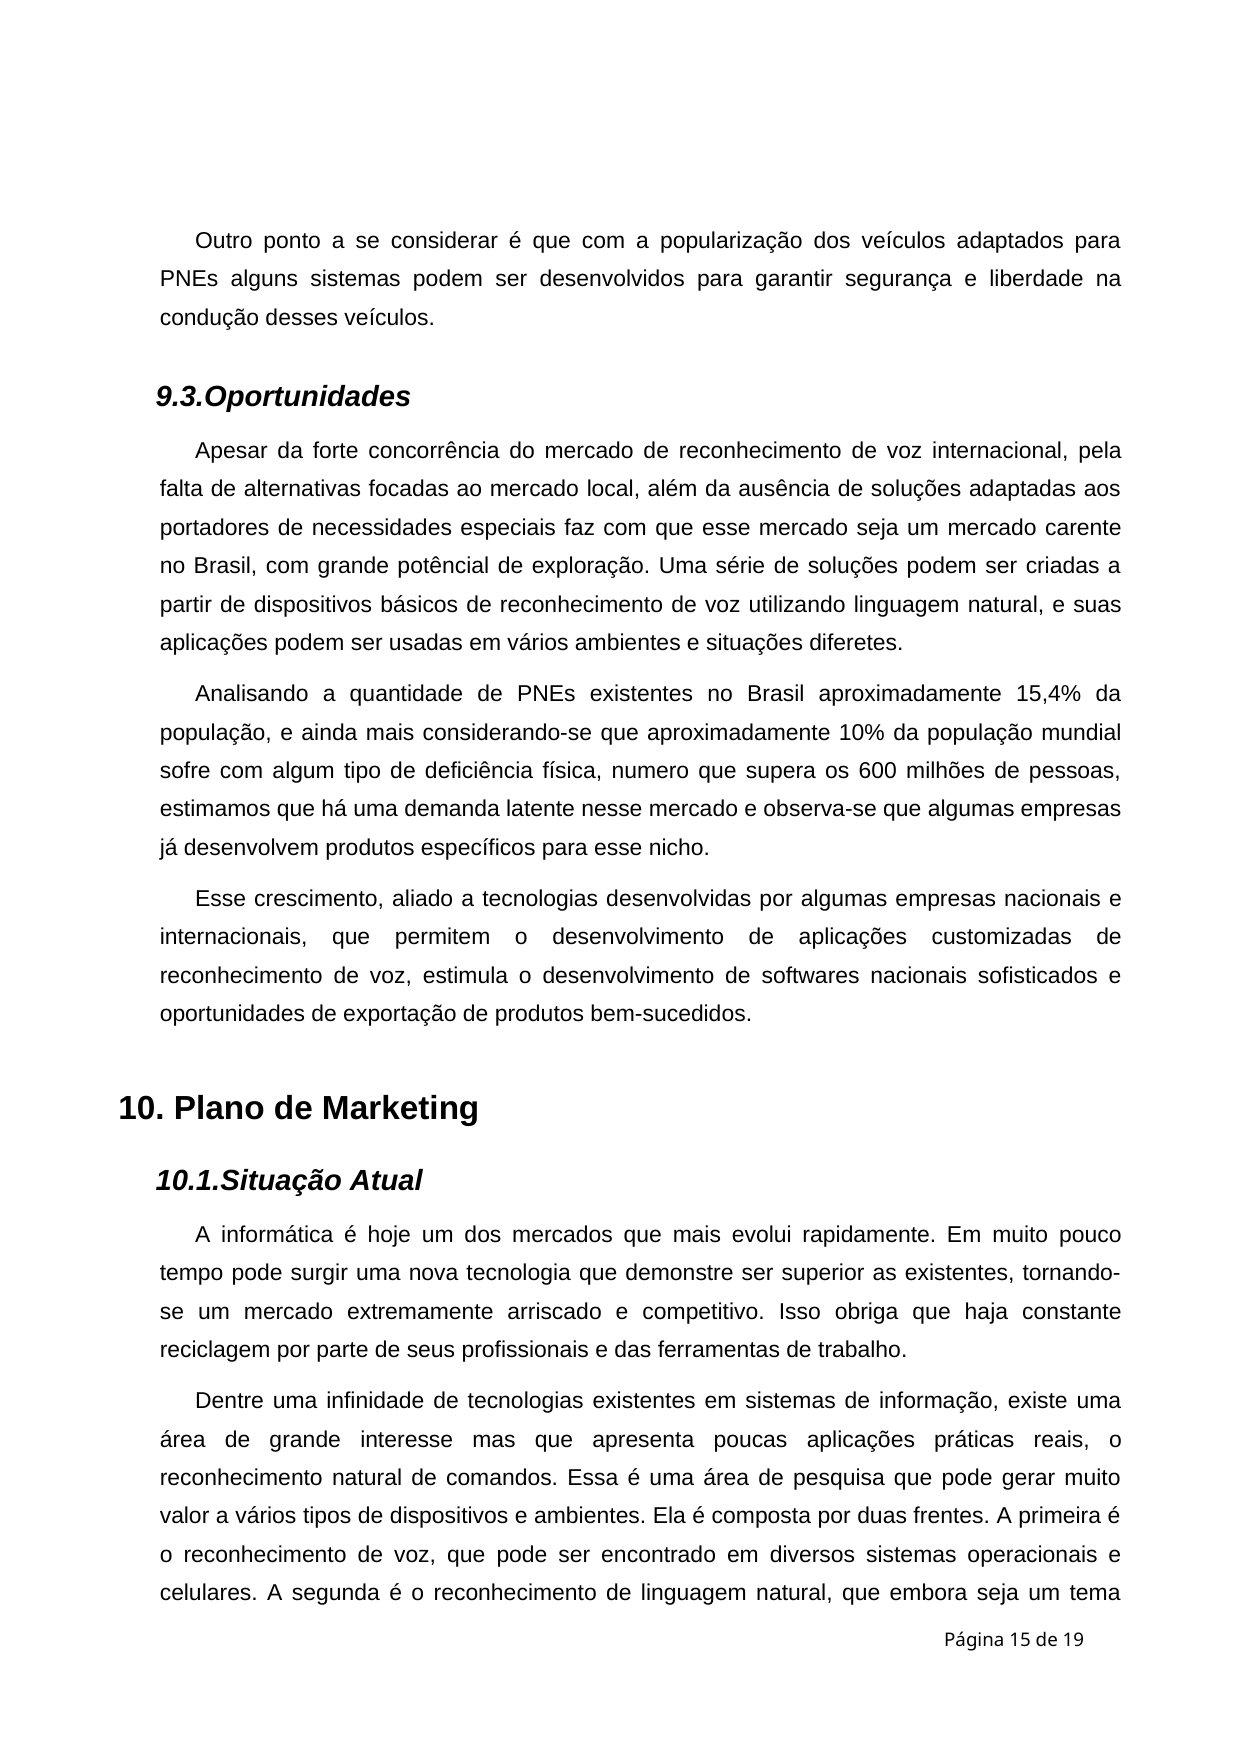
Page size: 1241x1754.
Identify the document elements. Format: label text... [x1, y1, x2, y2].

text Dentre uma infinidade de tecnologias existentes em sistemas de informação, existe uma área de grande interesse mas que apresenta poucas aplicações práticas reais, o reconhecimento natural de comandos. Essa é uma área de pesquisa que pode gerar muito valor a vários tipos de dispositivos e ambientes. Ela é composta por duas frentes. A primeira é o reconhecimento de voz, que pode ser encontrado em diversos sistemas operacionais e celulares. A segunda é o reconhecimento de linguagem natural, que embora seja um tema [159, 1388, 1122, 1606]
text Esse crescimento, aliado a tecnologias desenvolvidas por algumas empresas nacionais e internacionais, que permitem o desenvolvimento de aplicações customizadas de reconhecimento de voz, estimula o desenvolvimento de softwares nacionais sofisticados e oportunidades de exportação de produtos bem-sucedidos. [159, 886, 1122, 1026]
subtitle Situação Atual [155, 1164, 1122, 1197]
subtitle Plano de Marketing [118, 1089, 1122, 1127]
text Apesar da forte concorrência do mercado de reconhecimento de voz internacional, pela falta de alternativas focadas ao mercado local, além da ausência de soluções adaptadas aos portadores de necessidades especiais faz com que esse mercado seja um mercado carente no Brasil, com grande potêncial de exploração. Uma série de soluções podem ser criadas a partir de dispositivos básicos de reconhecimento de voz utilizando linguagem natural, e suas aplicações podem ser usadas em vários ambientes e situações diferetes. [159, 438, 1122, 656]
text Outro ponto a se considerar é que com a popularização dos veículos adaptados para PNEs alguns sistemas podem ser desenvolvidos para garantir segurança e liberdade na condução desses veículos. [159, 227, 1122, 330]
subtitle Oportunidades [155, 380, 1122, 413]
text A informática é hoje um dos mercados que mais evolui rapidamente. Em muito pouco tempo pode surgir uma nova tecnologia que demonstre ser superior as existentes, tornando-se um mercado extremamente arriscado e competitivo. Isso obriga que haja constante reciclagem por parte de seus profissionais e das ferramentas de trabalho. [159, 1222, 1122, 1363]
text Analisando a quantidade de PNEs existentes no Brasil aproximadamente 15,4% da população, e ainda mais considerando-se que aproximadamente 10% da população mundial sofre com algum tipo de deficiência física, numero que supera os 600 milhões de pessoas, estimamos que há uma demanda latente nesse mercado e observa-se que algumas empresas já desenvolvem produtos específicos para esse nicho. [159, 681, 1122, 860]
